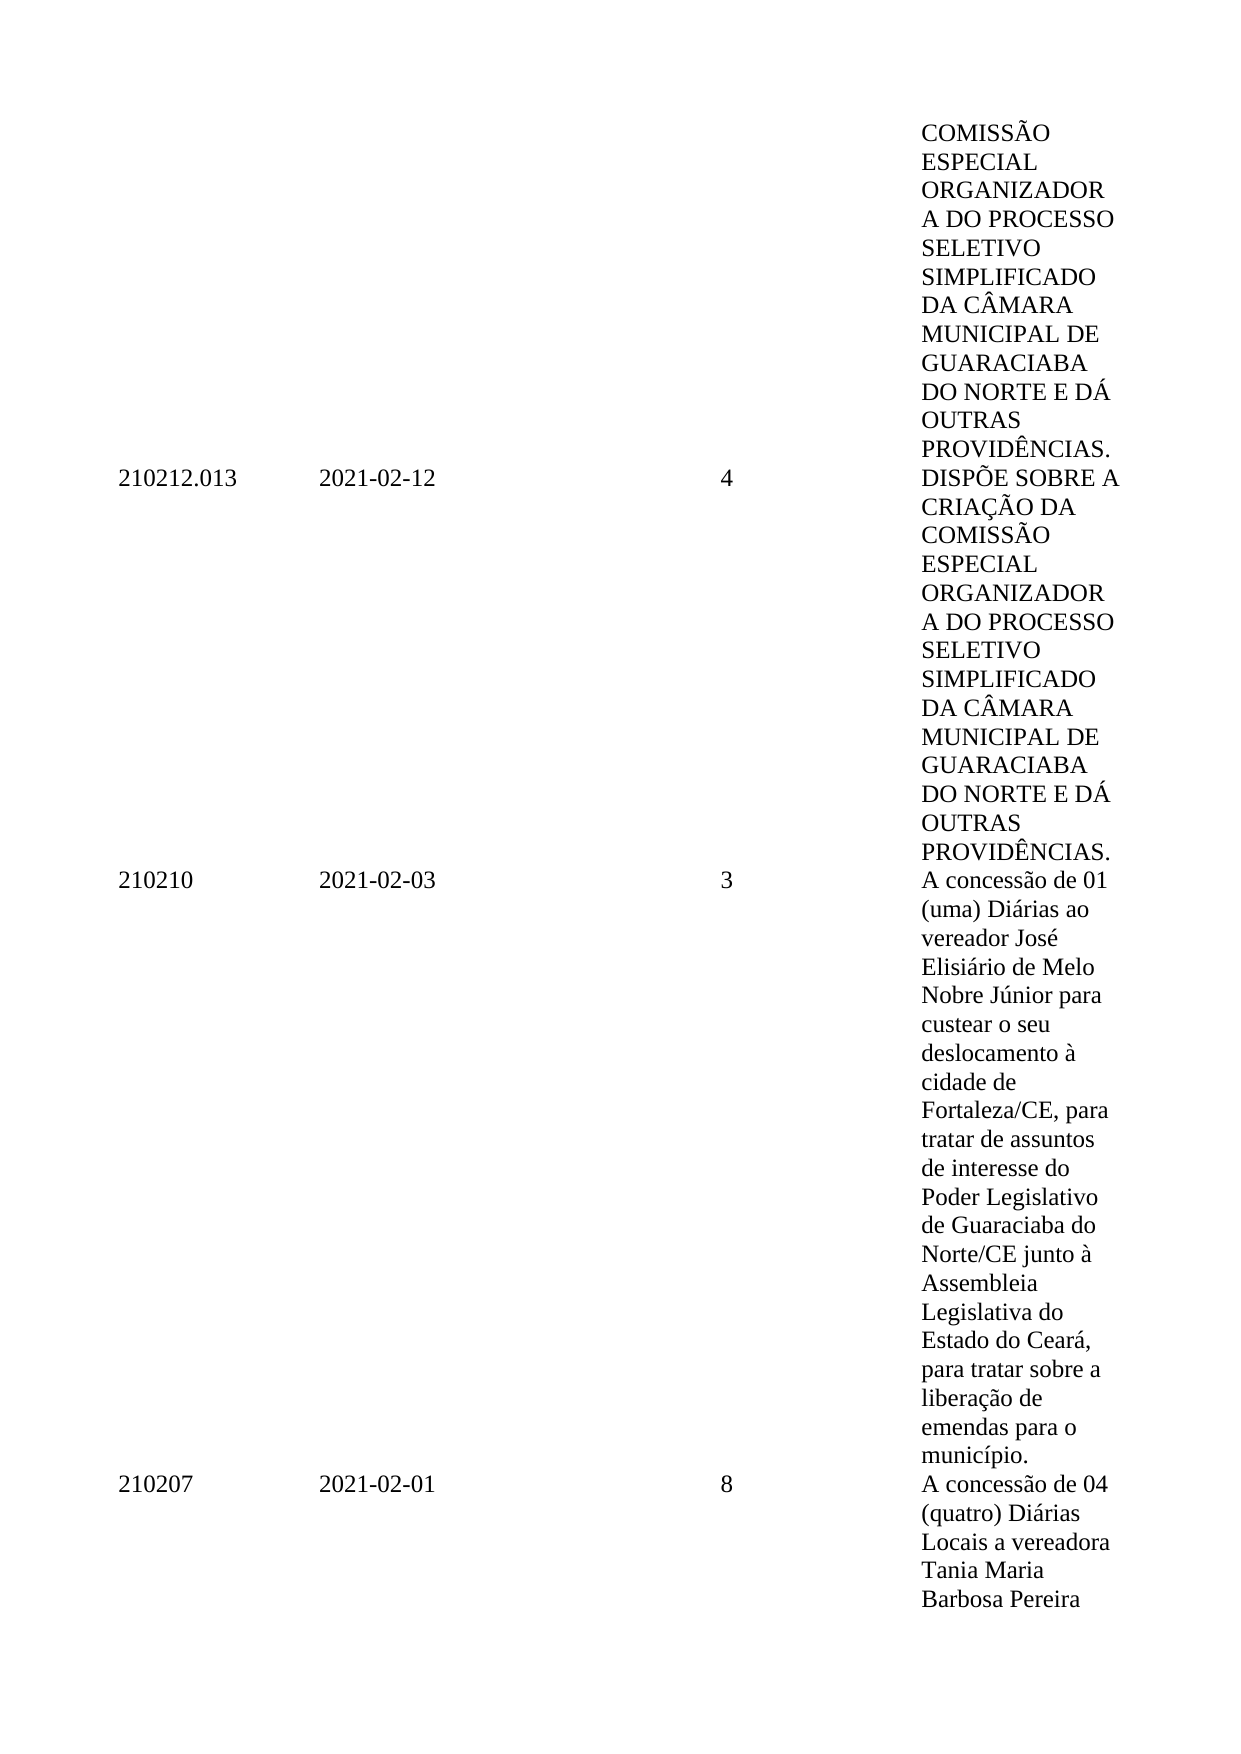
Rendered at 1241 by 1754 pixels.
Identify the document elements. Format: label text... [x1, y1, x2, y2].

table_cell [520, 866, 720, 1469]
table_cell [520, 118, 720, 463]
table_cell 8 [720, 1469, 921, 1613]
table_cell 210212.013 [118, 463, 319, 866]
table_cell A concessão de 04 (quatro) Diárias Locais a vereadora Tania Maria Barbosa Pereira [921, 1469, 1122, 1613]
table_cell [319, 118, 519, 463]
table_cell COMISSÃO ESPECIAL ORGANIZADORA DO PROCESSO SELETIVO SIMPLIFICADO DA CÂMARA MUNICIPAL DE GUARACIABA DO NORTE E DÁ OUTRAS PROVIDÊNCIAS. [921, 118, 1122, 463]
table_cell [520, 463, 720, 866]
table_cell A concessão de 01 (uma) Diárias ao vereador José Elisiário de Melo Nobre Júnior para custear o seu deslocamento à cidade de Fortaleza/CE, para tratar de assuntos de interesse do Poder Legislativo de Guaraciaba do Norte/CE junto à Assembleia Legislativa do Estado do Ceará, para tratar sobre a liberação de emendas para o município. [921, 866, 1122, 1469]
table_cell 2021-02-03 [319, 866, 519, 1469]
table_cell 210210 [118, 866, 319, 1469]
table_cell [720, 118, 921, 463]
table_cell 4 [720, 463, 921, 866]
table_cell 2021-02-01 [319, 1469, 519, 1613]
table_cell DISPÕE SOBRE A CRIAÇÃO DA COMISSÃO ESPECIAL ORGANIZADORA DO PROCESSO SELETIVO SIMPLIFICADO DA CÂMARA MUNICIPAL DE GUARACIABA DO NORTE E DÁ OUTRAS PROVIDÊNCIAS. [921, 463, 1122, 866]
table_cell [118, 118, 319, 463]
table_cell 2021-02-12 [319, 463, 519, 866]
table_cell 3 [720, 866, 921, 1469]
table_cell [520, 1469, 720, 1613]
table_cell 210207 [118, 1469, 319, 1613]
